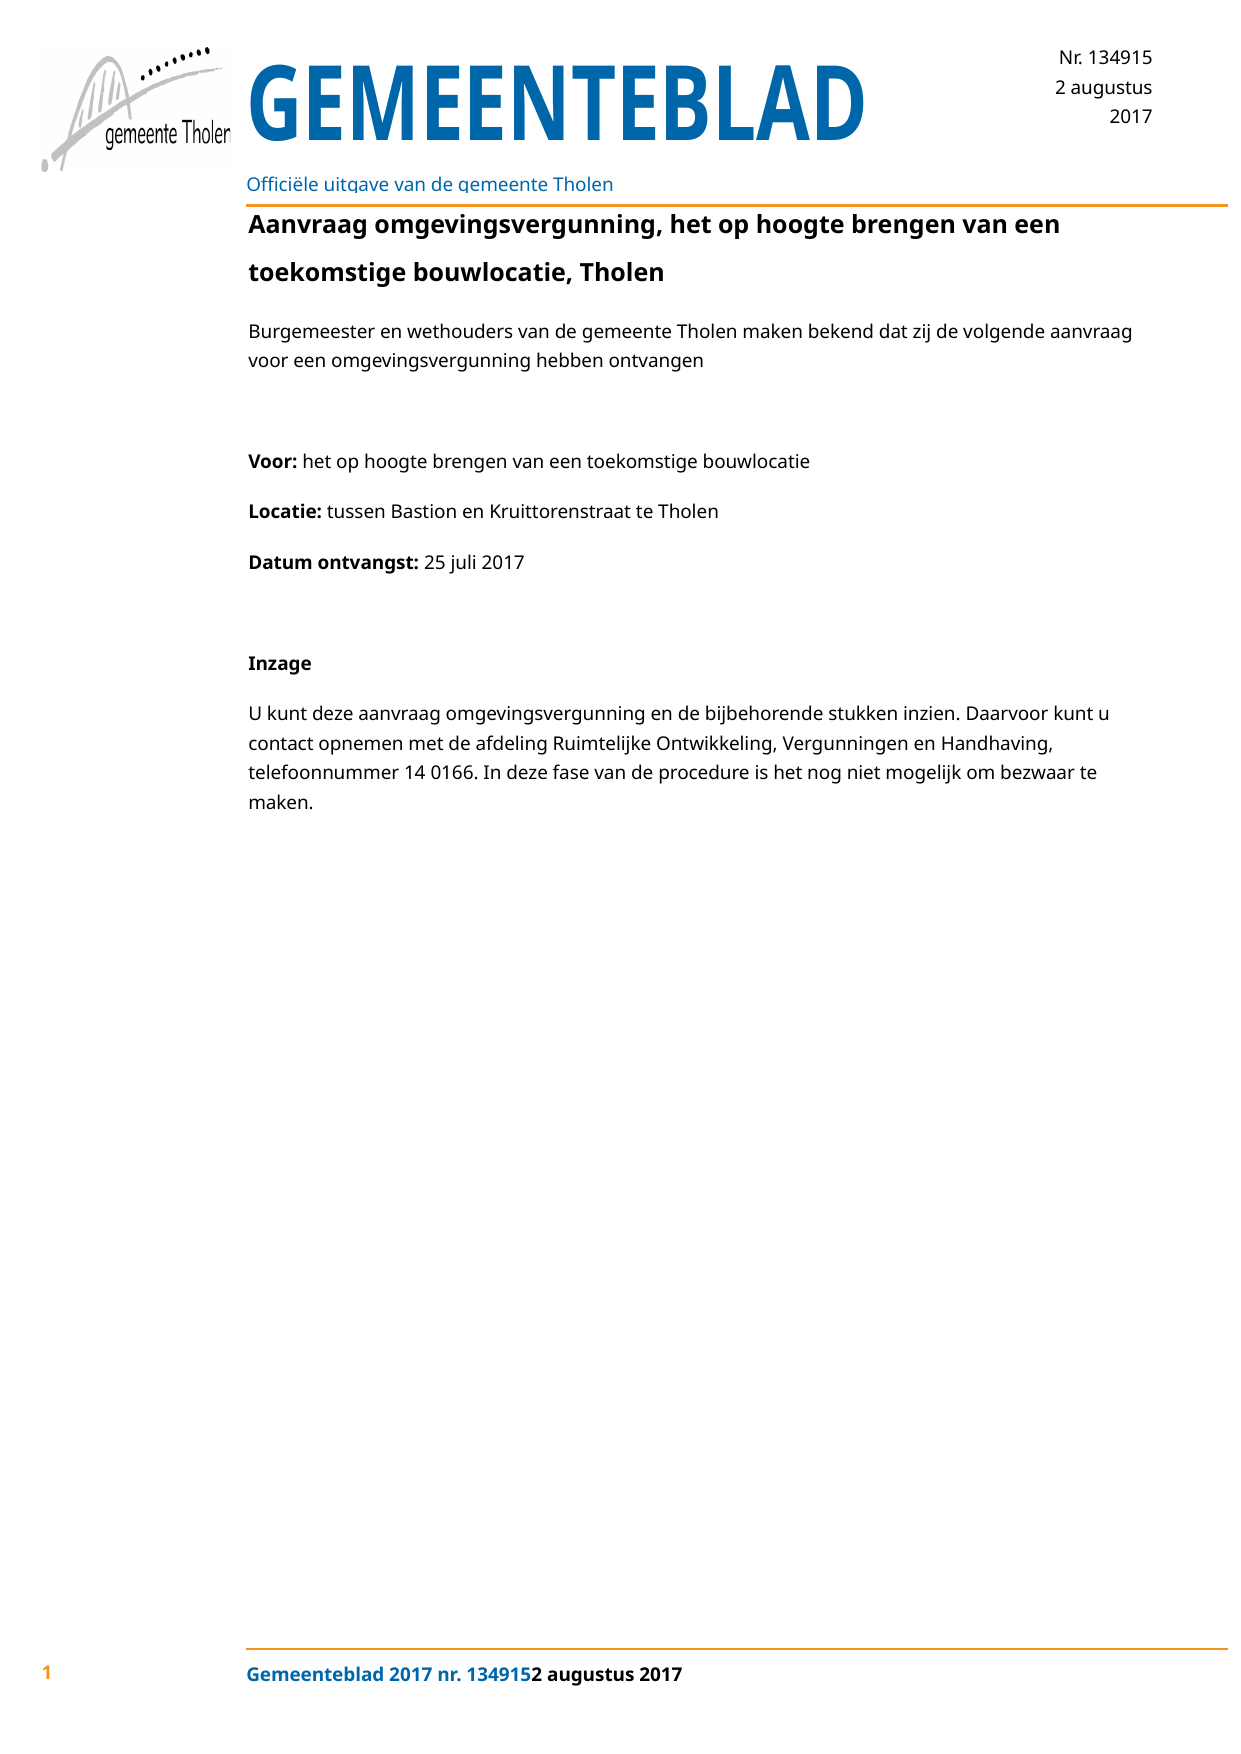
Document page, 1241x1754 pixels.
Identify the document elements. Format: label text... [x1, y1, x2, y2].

text Inzage [248, 650, 1152, 676]
text Locatie: tussen Bastion en Kruittorenstraat te Tholen [248, 499, 1152, 524]
text Voor: het op hoogte brengen van een toekomstige bouwlocatie [248, 448, 1152, 474]
text Datum ontvangst: 25 juli 2017 [248, 549, 1152, 575]
text Aanvraag omgevingsvergunning, het op hoogte brengen van een toekomstige bouwlocatie, Tholen [248, 207, 1152, 288]
text U kunt deze aanvraag omgevingsvergunning en de bijbehorende stukken inzien. Daarvoor kunt u contact opnemen met de afdeling Ruimtelijke Ontwikkeling, Vergunningen en Handhaving, telefoonnummer 14 0166. In deze fase van de procedure is het nog niet mogelijk om bezwaar te maken. [248, 700, 1152, 815]
picture [41, 47, 231, 172]
text Burgemeester en wethouders van de gemeente Tholen maken bekend dat zij de volgende aanvraag voor een omgevingsvergunning hebben ontvangen [248, 318, 1152, 373]
